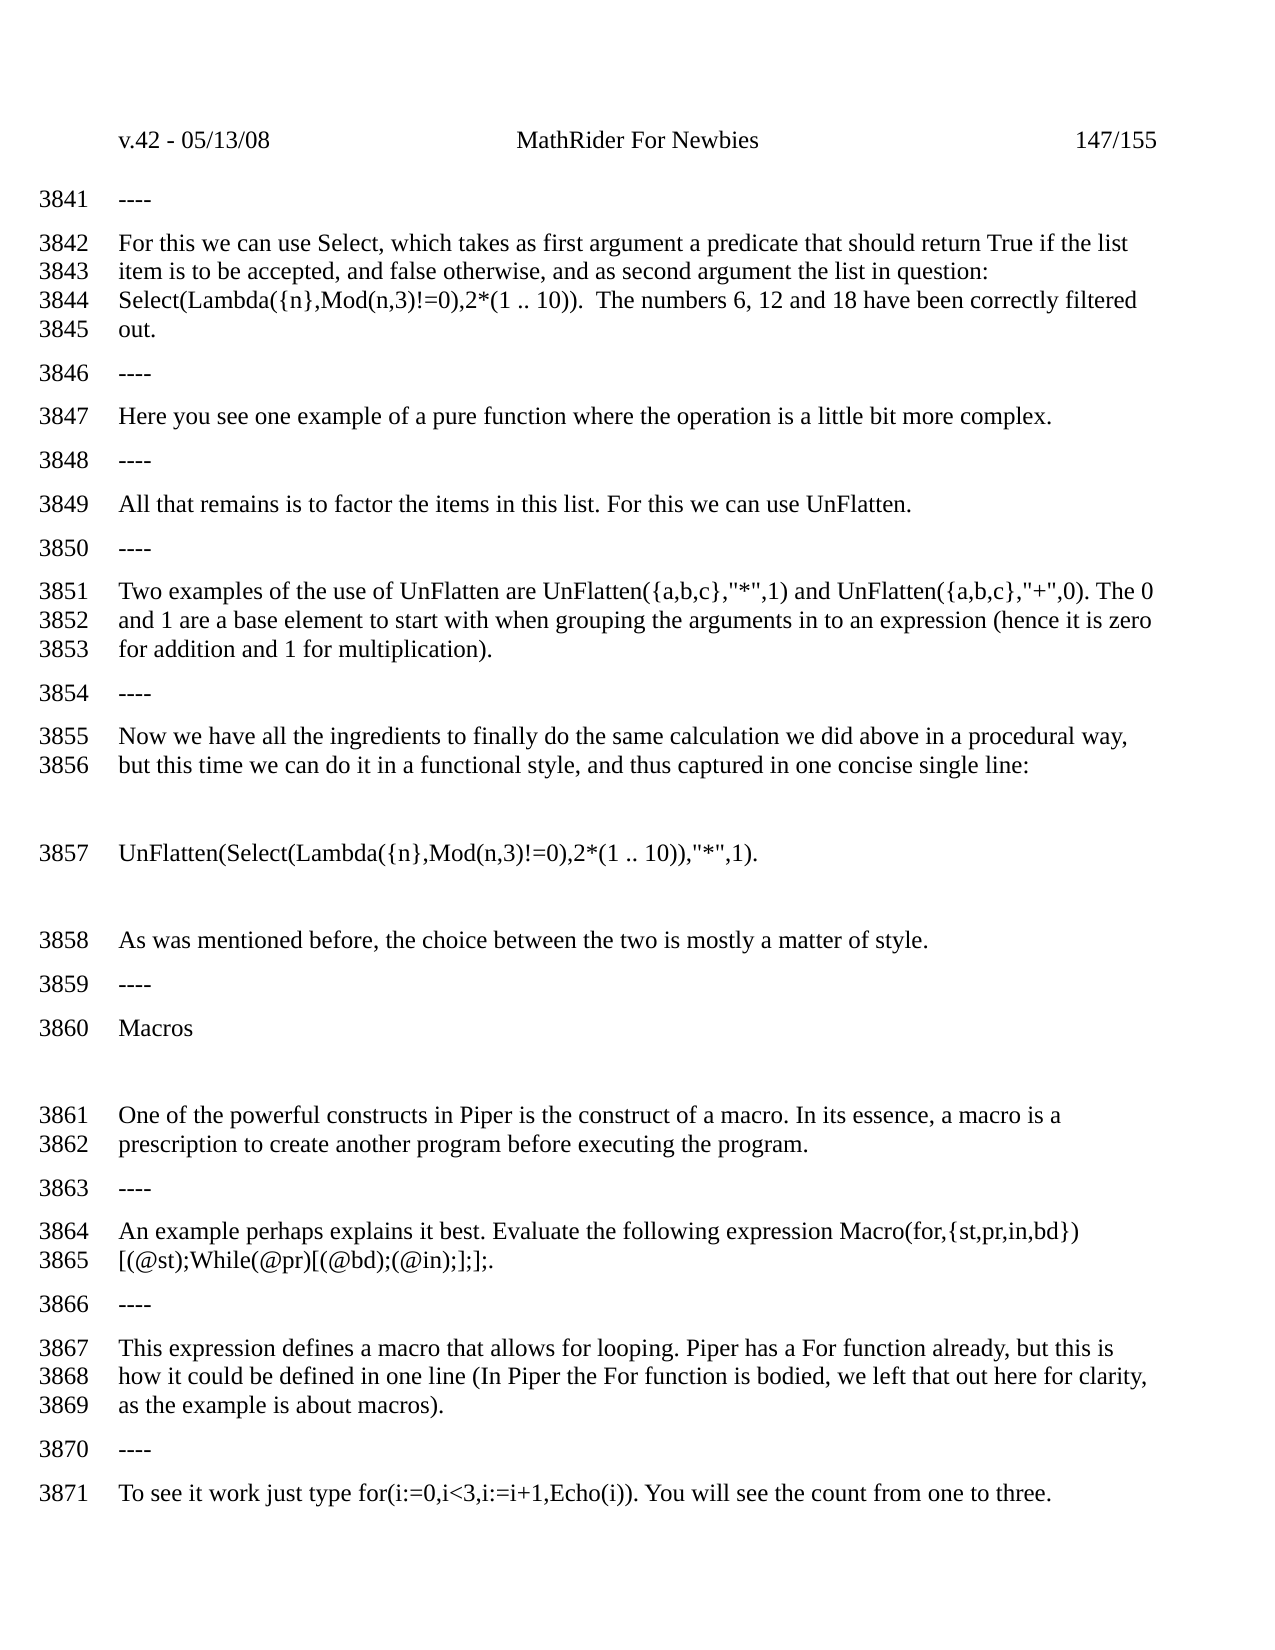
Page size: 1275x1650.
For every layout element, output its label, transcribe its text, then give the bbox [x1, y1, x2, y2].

text UnFlatten(Select(Lambda({n},Mod(n,3)!=0),2*(1 .. 10)),"*",1). [118, 838, 1157, 866]
text Macros [118, 1013, 1157, 1041]
text This expression defines a macro that allows for looping. Piper has a For function already, but this is how it could be defined in one line (In Piper the For function is bodied, we left that out here for clarity, as the example is about macros). [118, 1333, 1157, 1419]
text One of the powerful constructs in Piper is the construct of a macro. In its essence, a macro is a prescription to create another program before executing the program. [118, 1100, 1157, 1158]
text An example perhaps explains it best. Evaluate the following expression Macro(for,{st,pr,in,bd}) [(@st);While(@pr)[(@bd);(@in);];];. [118, 1216, 1157, 1274]
text ---- [118, 358, 1157, 386]
text ---- [118, 678, 1157, 706]
text Now we have all the ingredients to finally do the same calculation we did above in a procedural way, but this time we can do it in a functional style, and thus captured in one concise single line: [118, 721, 1157, 779]
text ---- [118, 184, 1157, 213]
text ---- [118, 1173, 1157, 1201]
text As was mentioned before, the choice between the two is mostly a matter of style. [118, 925, 1157, 954]
text ---- [118, 1434, 1157, 1463]
text Here you see one example of a pure function where the operation is a little bit more complex. [118, 401, 1157, 430]
text ---- [118, 445, 1157, 474]
text ---- [118, 969, 1157, 998]
text To see it work just type for(i:=0,i<3,i:=i+1,Echo(i)). You will see the count from one to three. [118, 1478, 1157, 1506]
text ---- [118, 1289, 1157, 1318]
text For this we can use Select, which takes as first argument a predicate that should return True if the list item is to be accepted, and false otherwise, and as second argument the list in question: Select(Lambda({n},Mod(n,3)!=0),2*(1 .. 10)). The numbers 6, 12 and 18 have been correctly filtered out. [118, 228, 1157, 343]
text Two examples of the use of UnFlatten are UnFlatten({a,b,c},"*",1) and UnFlatten({a,b,c},"+",0). The 0 and 1 are a base element to start with when grouping the arguments in to an expression (hence it is zero for addition and 1 for multiplication). [118, 576, 1157, 663]
text All that remains is to factor the items in this list. For this we can use UnFlatten. [118, 489, 1157, 518]
text ---- [118, 533, 1157, 561]
